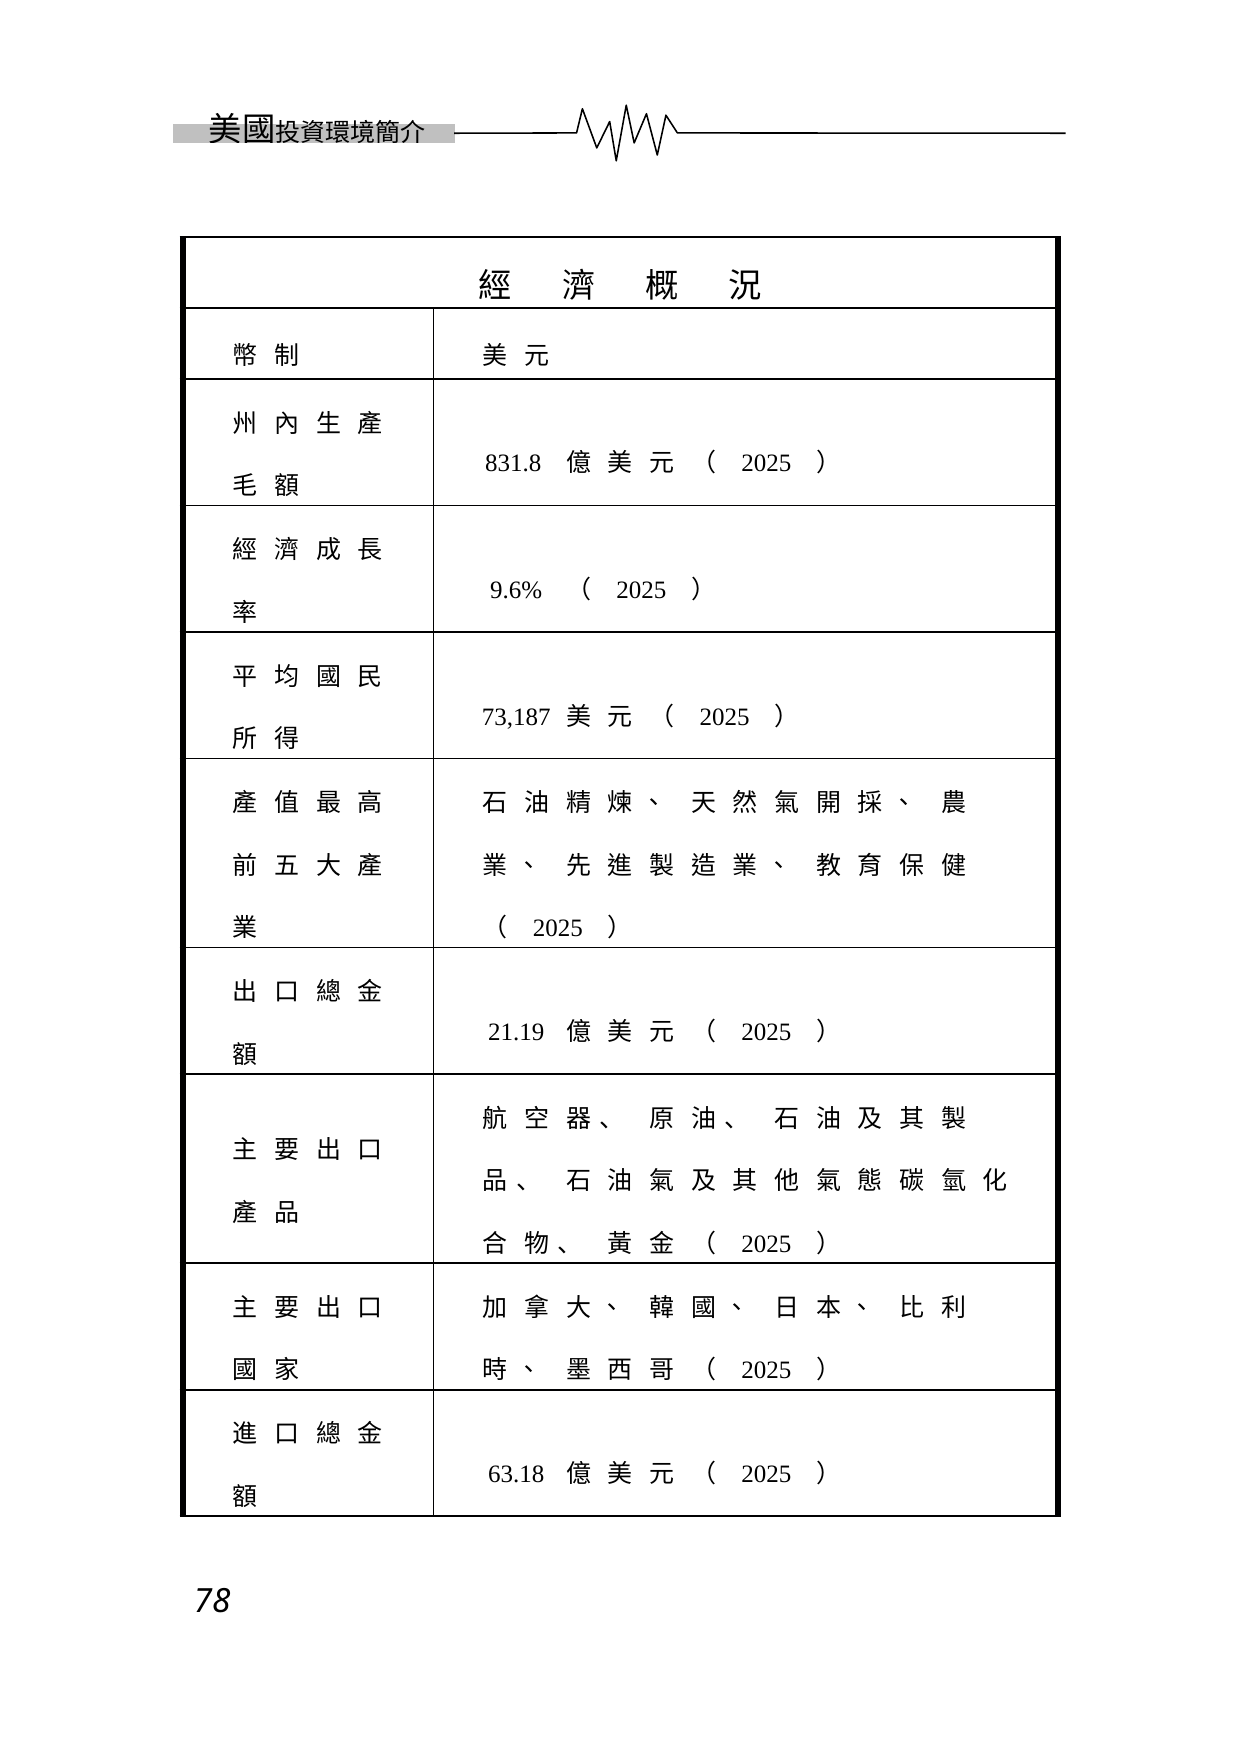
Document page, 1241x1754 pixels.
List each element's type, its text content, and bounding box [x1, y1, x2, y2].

table_cell 進口總金額 [186, 1391, 433, 1515]
table_cell 州內生產毛額 [186, 380, 433, 504]
table_cell 63.18億美元（2025） [434, 1391, 1055, 1515]
table_cell 主要出口產品 [186, 1075, 433, 1262]
table_cell 經濟成長率 [186, 506, 433, 631]
table_cell 產值最高前五大產業 [186, 759, 433, 947]
table_cell 平均國民所得 [186, 633, 433, 758]
table_cell 航空器、原油、石油及其製品、石油氣及其他氣態碳氫化合物、黃金（2025） [434, 1075, 1055, 1262]
table_cell 石油精煉、天然氣開採、農業、先進製造業、教育保健（2025） [434, 759, 1055, 947]
table_cell 21.19億美元（2025） [434, 948, 1055, 1073]
table_cell 加拿大、韓國、日本、比利時、墨西哥（2025） [434, 1264, 1055, 1389]
table_cell 出口總金額 [186, 948, 433, 1073]
table_cell 9.6%（2025） [434, 506, 1055, 631]
table_cell 主要出口國家 [186, 1264, 433, 1389]
table_cell 經 濟 概 況 [186, 238, 1055, 307]
table_cell 831.8 億美元（2025） [434, 380, 1055, 504]
table_cell 幣制 [186, 309, 433, 378]
table_cell 73,187美元（2025） [434, 633, 1055, 758]
table_cell 美元 [434, 309, 1055, 378]
